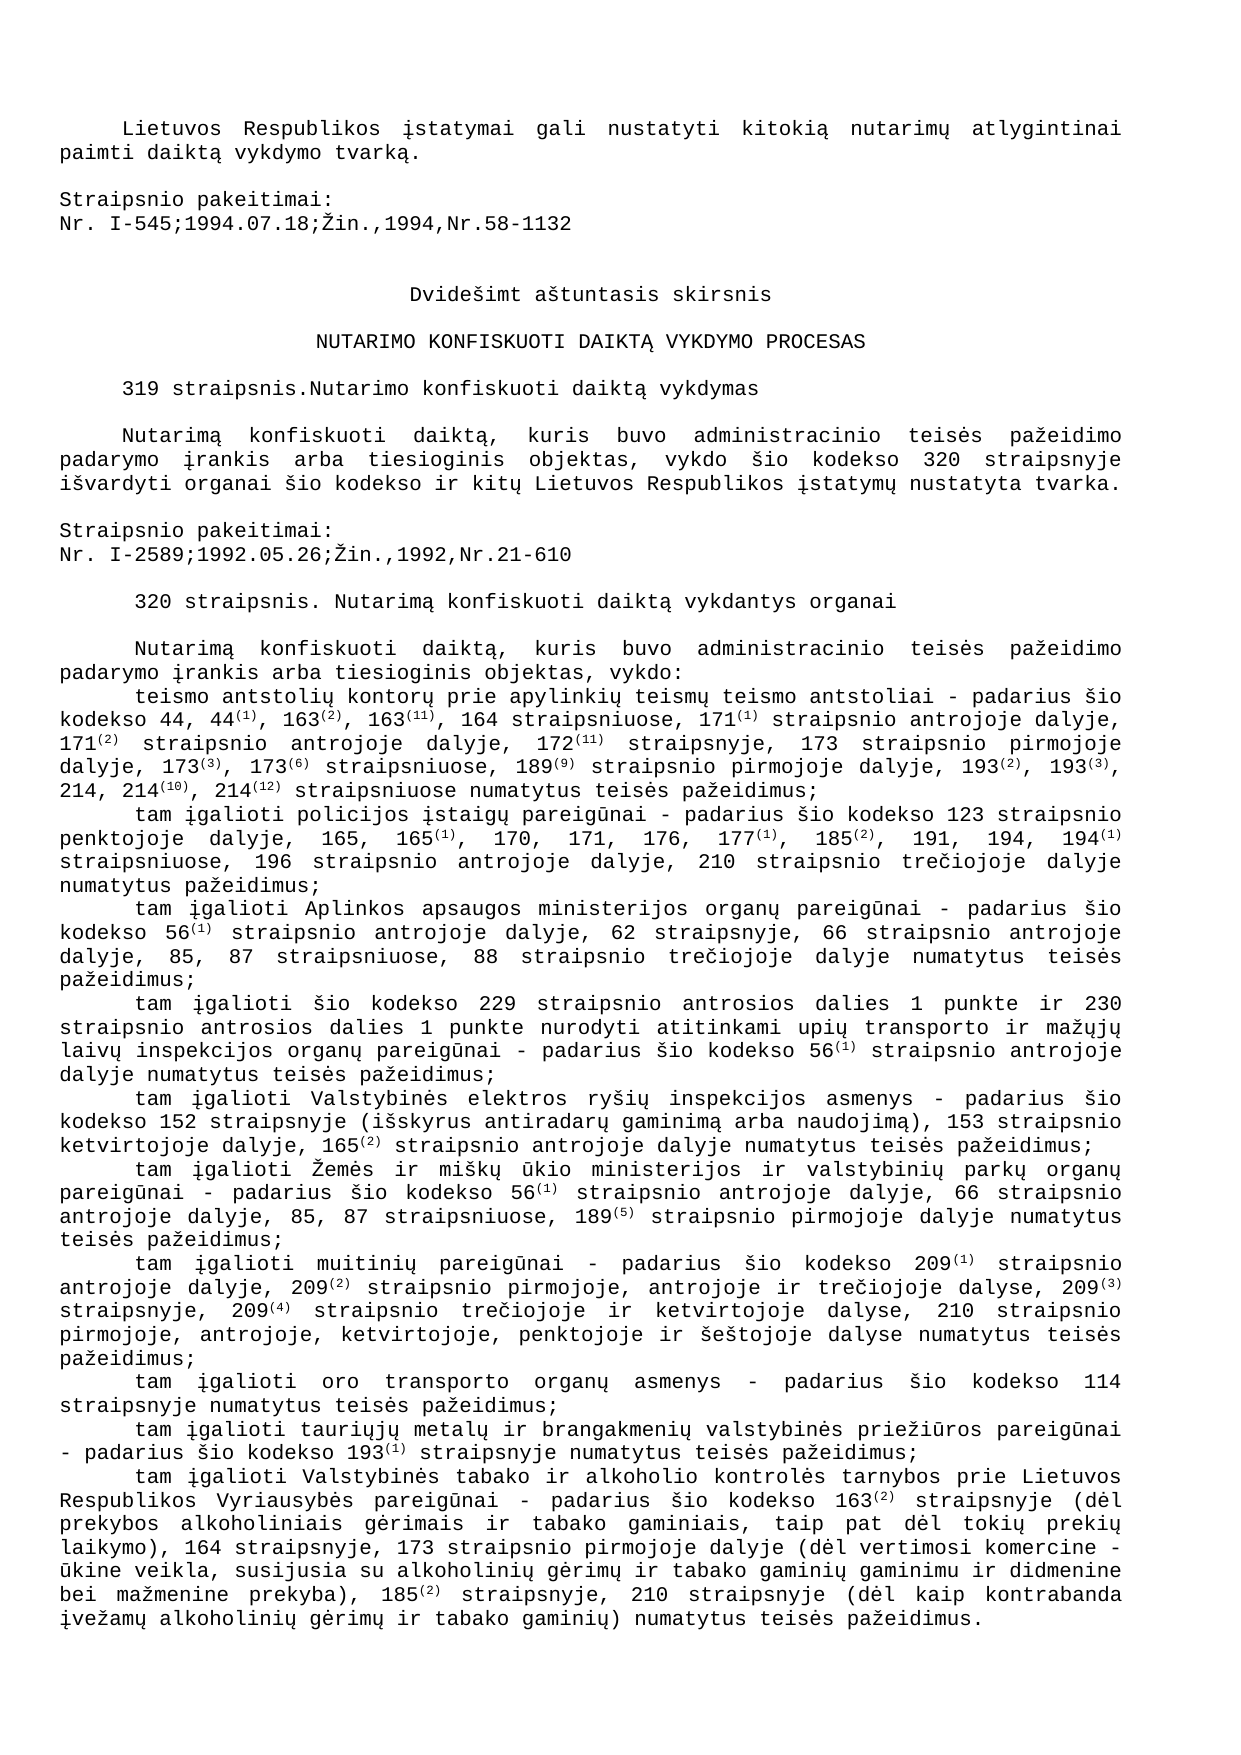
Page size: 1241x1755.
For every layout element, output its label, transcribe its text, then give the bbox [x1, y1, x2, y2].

text tam įgalioti oro transporto organų asmenys - padarius šio kodekso 114 straipsnyje numatytus teisės pažeidimus; [59, 1371, 1122, 1419]
text Nr. I-2589;1992.05.26;Žin.,1992,Nr.21-610 [59, 544, 1122, 567]
text Dvidešimt aštuntasis skirsnis [59, 284, 1122, 307]
text tam įgalioti Valstybinės elektros ryšių inspekcijos asmenys - padarius šio kodekso 152 straipsnyje (išskyrus antiradarų gaminimą arba naudojimą), 153 straipsnio ketvirtojoje dalyje, 165(2) straipsnio antrojoje dalyje numatytus teisės pažeidimus; [59, 1088, 1122, 1158]
text Nr. I-545;1994.07.18;Žin.,1994,Nr.58-1132 [59, 213, 1122, 236]
text Lietuvos Respublikos įstatymai gali nustatyti kitokią nutarimų atlygintinai paimti daiktą vykdymo tvarką. [59, 118, 1122, 165]
text tam įgalioti šio kodekso 229 straipsnio antrosios dalies 1 punkte ir 230 straipsnio antrosios dalies 1 punkte nurodyti atitinkami upių transporto ir mažųjų laivų inspekcijos organų pareigūnai - padarius šio kodekso 56(1) straipsnio antrojoje dalyje numatytus teisės pažeidimus; [59, 993, 1122, 1088]
text Nutarimą konfiskuoti daiktą, kuris buvo administracinio teisės pažeidimo padarymo įrankis arba tiesioginis objektas, vykdo šio kodekso 320 straipsnyje išvardyti organai šio kodekso ir kitų Lietuvos Respublikos įstatymų nustatyta tvarka. [59, 426, 1122, 496]
text tam įgalioti tauriųjų metalų ir brangakmenių valstybinės priežiūros pareigūnai - padarius šio kodekso 193(1) straipsnyje numatytus teisės pažeidimus; [59, 1419, 1122, 1466]
text Straipsnio pakeitimai: [59, 520, 1122, 544]
text 320 straipsnis. Nutarimą konfiskuoti daiktą vykdantys organai [59, 591, 1122, 615]
text tam įgalioti Žemės ir miškų ūkio ministerijos ir valstybinių parkų organų pareigūnai - padarius šio kodekso 56(1) straipsnio antrojoje dalyje, 66 straipsnio antrojoje dalyje, 85, 87 straipsniuose, 189(5) straipsnio pirmojoje dalyje numatytus teisės pažeidimus; [59, 1158, 1122, 1253]
text Straipsnio pakeitimai: [59, 189, 1122, 213]
text 319 straipsnis.Nutarimo konfiskuoti daiktą vykdymas [59, 378, 1122, 402]
text Nutarimą konfiskuoti daiktą, kuris buvo administracinio teisės pažeidimo padarymo įrankis arba tiesioginis objektas, vykdo: [59, 638, 1122, 686]
text tam įgalioti muitinių pareigūnai - padarius šio kodekso 209(1) straipsnio antrojoje dalyje, 209(2) straipsnio pirmojoje, antrojoje ir trečiojoje dalyse, 209(3) straipsnyje, 209(4) straipsnio trečiojoje ir ketvirtojoje dalyse, 210 straipsnio pirmojoje, antrojoje, ketvirtojoje, penktojoje ir šeštojoje dalyse numatytus teisės pažeidimus; [59, 1253, 1122, 1371]
text tam įgalioti Valstybinės tabako ir alkoholio kontrolės tarnybos prie Lietuvos Respublikos Vyriausybės pareigūnai - padarius šio kodekso 163(2) straipsnyje (dėl prekybos alkoholiniais gėrimais ir tabako gaminiais, taip pat dėl tokių prekių laikymo), 164 straipsnyje, 173 straipsnio pirmojoje dalyje (dėl vertimosi komercine - ūkine veikla, susijusia su alkoholinių gėrimų ir tabako gaminių gaminimu ir didmenine bei mažmenine prekyba), 185(2) straipsnyje, 210 straipsnyje (dėl kaip kontrabanda įvežamų alkoholinių gėrimų ir tabako gaminių) numatytus teisės pažeidimus. [59, 1466, 1122, 1631]
text teismo antstolių kontorų prie apylinkių teismų teismo antstoliai - padarius šio kodekso 44, 44(1), 163(2), 163(11), 164 straipsniuose, 171(1) straipsnio antrojoje dalyje, 171(2) straipsnio antrojoje dalyje, 172(11) straipsnyje, 173 straipsnio pirmojoje dalyje, 173(3), 173(6) straipsniuose, 189(9) straipsnio pirmojoje dalyje, 193(2), 193(3), 214, 214(10), 214(12) straipsniuose numatytus teisės pažeidimus; [59, 686, 1122, 804]
text tam įgalioti policijos įstaigų pareigūnai - padarius šio kodekso 123 straipsnio penktojoje dalyje, 165, 165(1), 170, 171, 176, 177(1), 185(2), 191, 194, 194(1) straipsniuose, 196 straipsnio antrojoje dalyje, 210 straipsnio trečiojoje dalyje numatytus pažeidimus; [59, 804, 1122, 898]
text NUTARIMO KONFISKUOTI DAIKTĄ VYKDYMO PROCESAS [59, 331, 1122, 354]
text tam įgalioti Aplinkos apsaugos ministerijos organų pareigūnai - padarius šio kodekso 56(1) straipsnio antrojoje dalyje, 62 straipsnyje, 66 straipsnio antrojoje dalyje, 85, 87 straipsniuose, 88 straipsnio trečiojoje dalyje numatytus teisės pažeidimus; [59, 898, 1122, 993]
